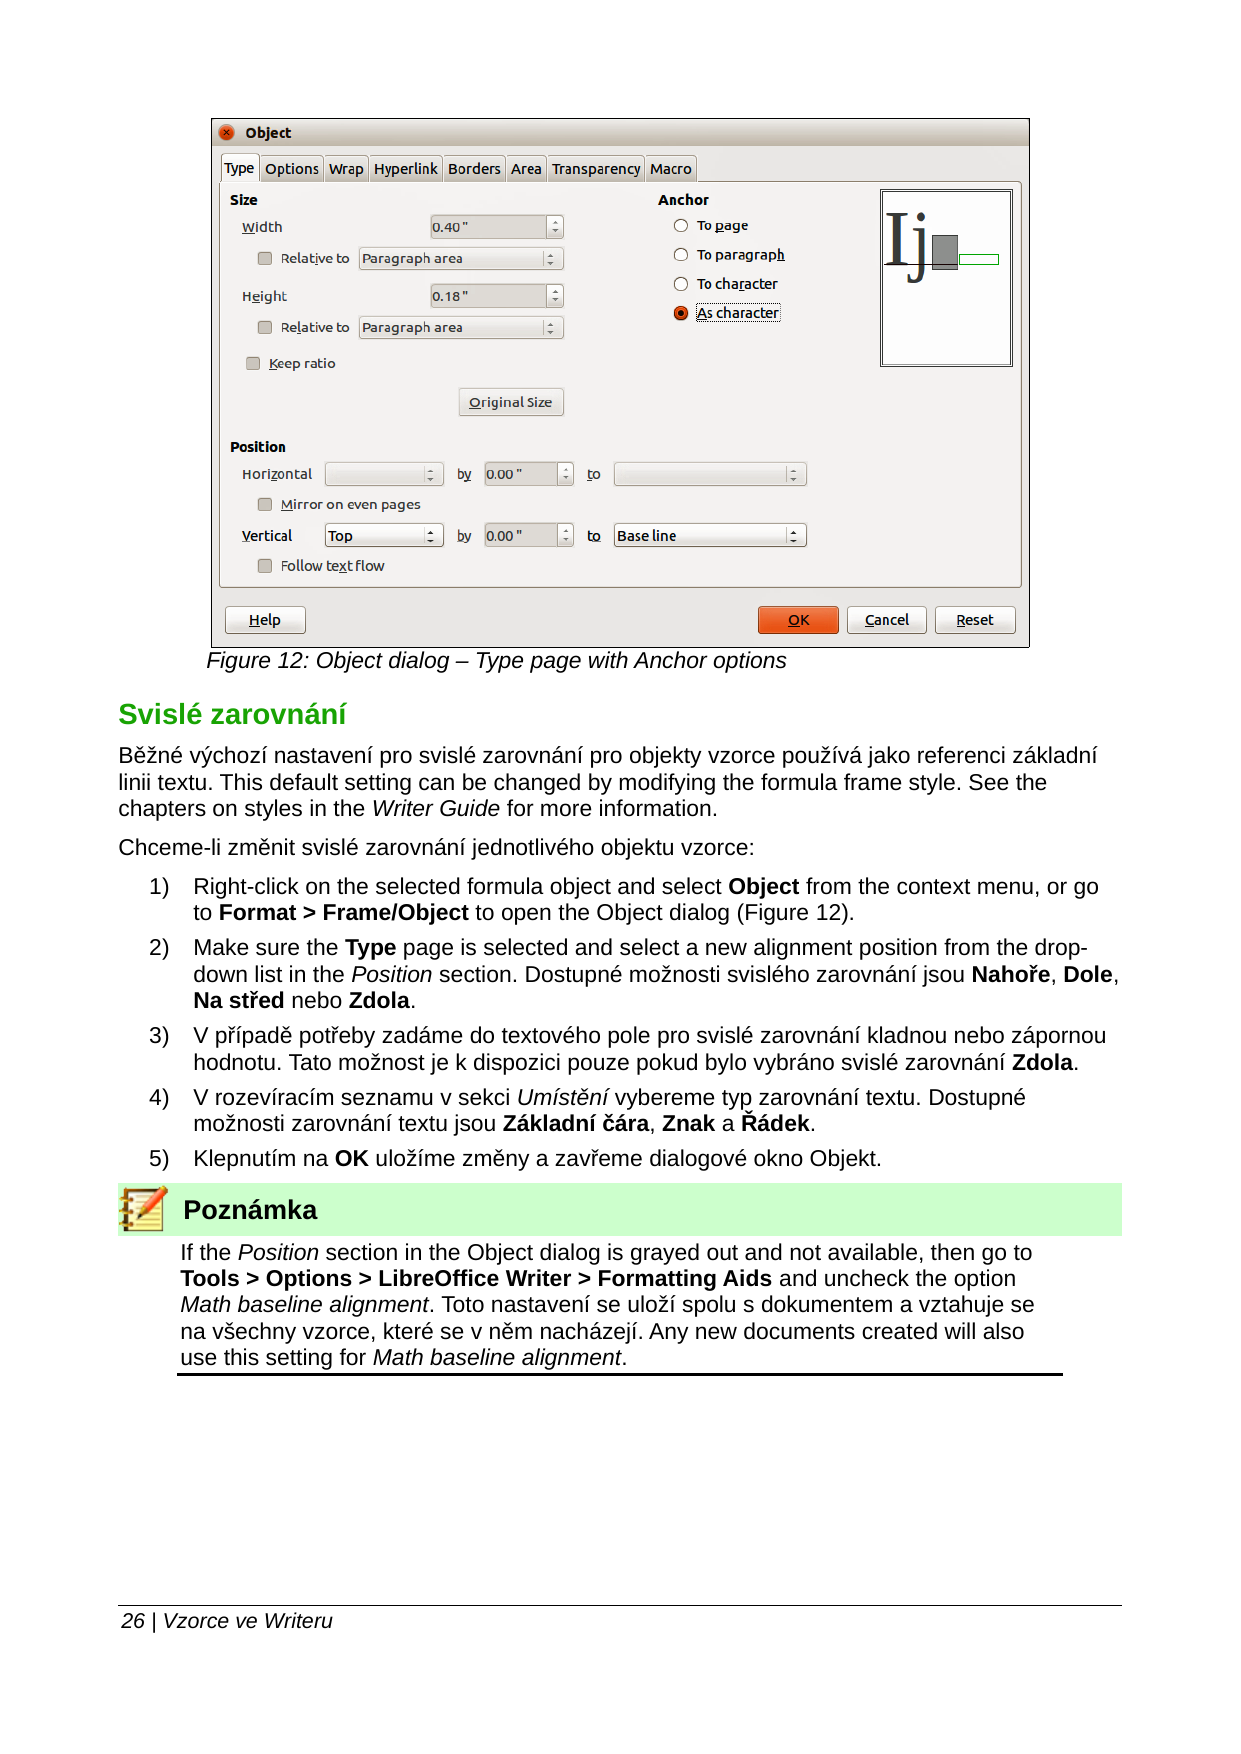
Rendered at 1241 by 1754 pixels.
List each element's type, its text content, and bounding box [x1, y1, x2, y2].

subtitle Svislé zarovnání [118, 697, 1122, 731]
text Běžné výchozí nastavení pro svislé zarovnání pro objekty vzorce používá jako referenci základní linii textu. This default setting can be changed by modifying the formula frame style. See the chapters on styles in the Writer Guide for more information. [118, 742, 1122, 821]
list Klepnutím na OK uložíme změny a zavřeme dialogové okno Objekt. [169, 1145, 1122, 1172]
text Figure 12: Object dialog – Type page with Anchor options [206, 647, 1034, 673]
list Make sure the Type page is selected and select a new alignment position from the drop-down list in the Position section. Dostupné možnosti svislého zarovnání jsou Nahoře, Dole, Na střed nebo Zdola. [169, 934, 1122, 1013]
list Right-click on the selected formula object and select Object from the context menu, or go to Format > Frame/Object to open the Object dialog (Figure 12). [169, 873, 1122, 926]
list V případě potřeby zadáme do textového pole pro svislé zarovnání kladnou nebo zápornou hodnotu. Tato možnost je k dispozici pouze pokud bylo vybráno svislé zarovnání Zdola. [169, 1022, 1122, 1075]
list Chceme-li změnit svislé zarovnání jednotlivého objektu vzorce: [118, 834, 1122, 860]
picture [119, 1184, 170, 1235]
list V rozevíracím seznamu v sekci Umístění vybereme typ zarovnání textu. Dostupné možnosti zarovnání textu jsou Základní čára, Znak a Řádek. [169, 1084, 1122, 1137]
picture [212, 119, 1029, 647]
text If the Position section in the Object dialog is grayed out and not available, then go to Tools > Options > LibreOffice Writer > Formatting Aids and uncheck the option Math baseline alignment. Toto nastavení se uloží spolu s dokumentem a vztahuje se na všechny vzorce, které se v něm nacházejí. Any new documents created will also use this setting for Math baseline alignment. [177, 1236, 1063, 1373]
subtitle Poznámka [118, 1183, 1122, 1236]
